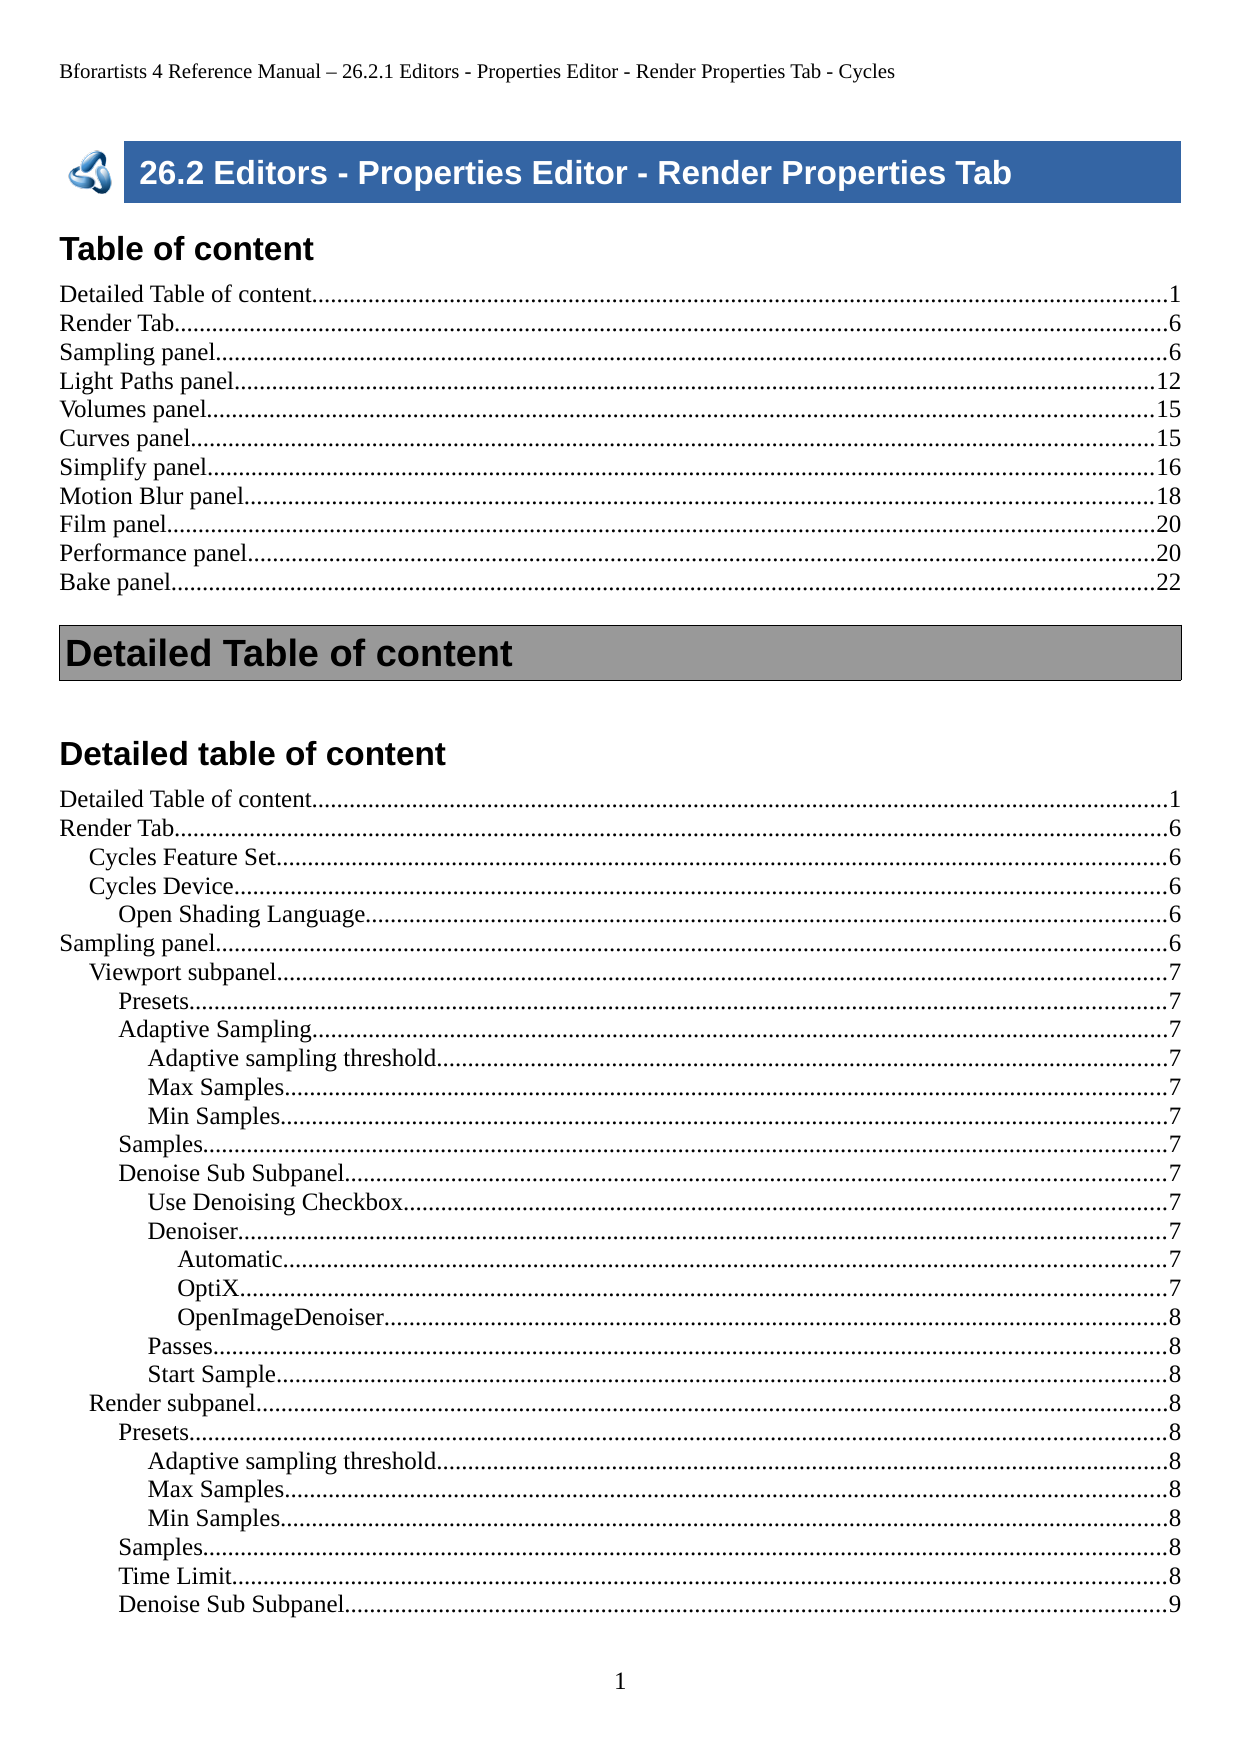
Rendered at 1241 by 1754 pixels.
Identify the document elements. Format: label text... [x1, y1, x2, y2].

subtitle Table of content [59, 228, 1181, 267]
text Use Denoising Checkbox 7 [147, 1187, 1181, 1216]
text Samples 7 [118, 1129, 1181, 1158]
text Adaptive sampling threshold 8 [147, 1446, 1181, 1474]
table_header 26.2 Editors - Properties Editor - Render Properties Tab [124, 141, 1181, 203]
text Max Samples 7 [147, 1072, 1181, 1101]
text Curves panel 15 [59, 423, 1181, 452]
text Max Samples 8 [147, 1474, 1181, 1503]
text Render Tab 6 [59, 813, 1181, 842]
text Adaptive sampling threshold 7 [147, 1043, 1181, 1072]
text Detailed Table of content 1 [59, 279, 1181, 308]
text Cycles Feature Set 6 [88, 842, 1181, 871]
text Render subpanel 8 [88, 1388, 1181, 1417]
text Light Paths panel 12 [59, 366, 1181, 394]
text Viewport subpanel 7 [88, 957, 1181, 986]
text Bake panel 22 [59, 567, 1181, 596]
table_header [59, 141, 124, 203]
text Detailed Table of content 1 [59, 784, 1181, 813]
text Render Tab 6 [59, 308, 1181, 337]
text OpenImageDenoiser 8 [177, 1302, 1181, 1331]
text Start Sample 8 [147, 1359, 1181, 1388]
text Cycles Device 6 [88, 871, 1181, 899]
text Passes 8 [147, 1331, 1181, 1359]
text Min Samples 8 [147, 1503, 1181, 1532]
text Simplify panel 16 [59, 452, 1181, 481]
text Film panel 20 [59, 509, 1181, 538]
text Denoise Sub Subpanel 7 [118, 1158, 1181, 1187]
text Denoise Sub Subpanel 9 [118, 1589, 1181, 1618]
text Min Samples 7 [147, 1101, 1181, 1129]
text Adaptive Sampling 7 [118, 1014, 1181, 1043]
text OptiX 7 [177, 1273, 1181, 1302]
text Presets 7 [118, 986, 1181, 1014]
text Sampling panel 6 [59, 928, 1181, 957]
text Open Shading Language 6 [118, 899, 1181, 928]
text Denoiser 7 [147, 1216, 1181, 1244]
text Samples 8 [118, 1532, 1181, 1561]
text Volumes panel 15 [59, 394, 1181, 423]
text Performance panel 20 [59, 538, 1181, 567]
picture [65, 147, 114, 197]
text Presets 8 [118, 1417, 1181, 1446]
table_header Detailed Table of content [60, 626, 1181, 680]
text Sampling panel 6 [59, 337, 1181, 366]
text Automatic 7 [177, 1244, 1181, 1273]
text Time Limit 8 [118, 1561, 1181, 1589]
text Motion Blur panel 18 [59, 481, 1181, 509]
subtitle Detailed table of content [59, 733, 1181, 772]
